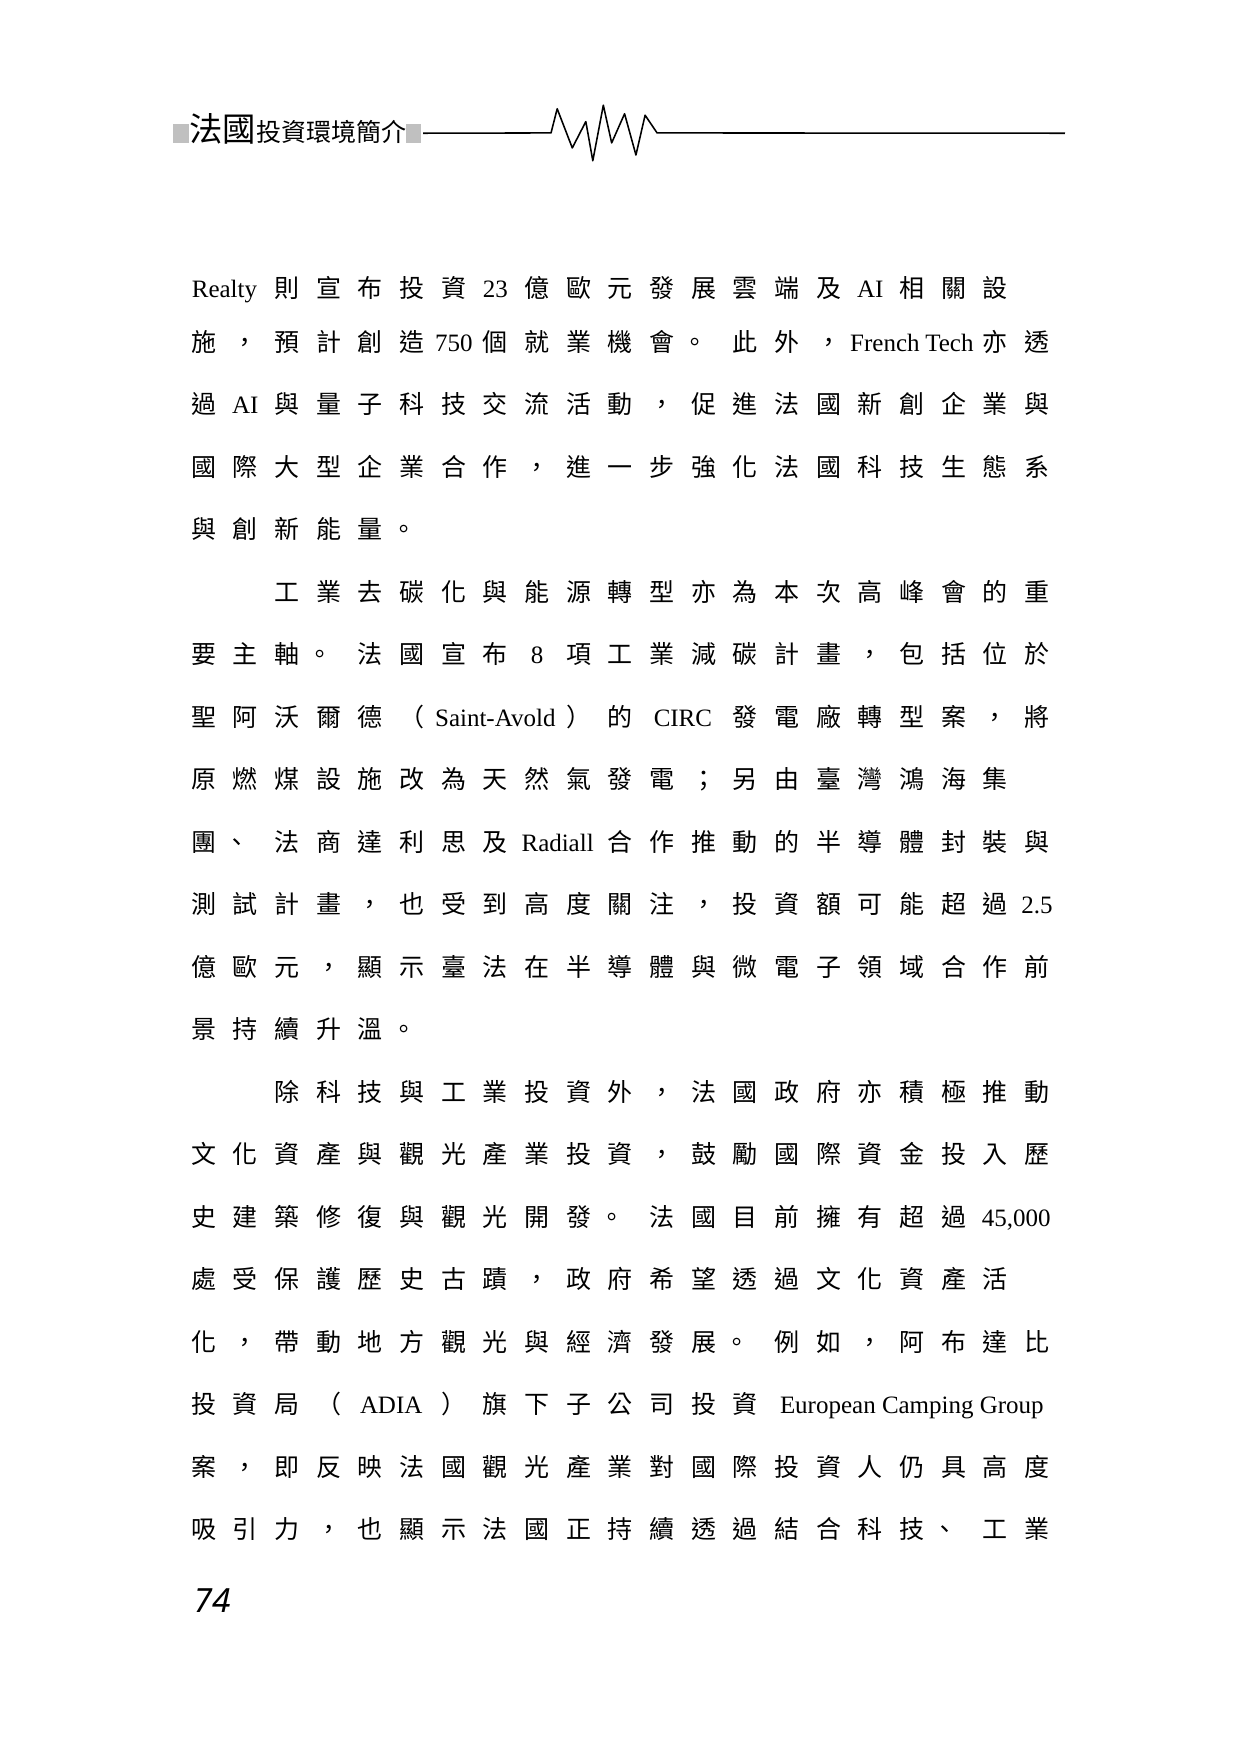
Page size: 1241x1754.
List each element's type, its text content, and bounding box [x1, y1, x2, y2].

text Realty則宣布投資23億歐元發展雲端及AI相關設施，預計創造750個就業機會。此外，French Tech亦透過AI與量子科技交流活動，促進法國新創企業與國際大型企業合作，進一步強化法國科技生態系與創新能量。 [183, 236, 1058, 549]
text 工業去碳化與能源轉型亦為本次高峰會的重要主軸。法國宣布8項工業減碳計畫，包括位於聖阿沃爾德（Saint-Avold）的CIRC發電廠轉型案，將原燃煤設施改為天然氣發電；另由臺灣鴻海集團、法商達利思及Radiall合作推動的半導體封裝與測試計畫，也受到高度關注，投資額可能超過2.5億歐元，顯示臺法在半導體與微電子領域合作前景持續升溫。 [183, 549, 1058, 1049]
text 除科技與工業投資外，法國政府亦積極推動文化資產與觀光產業投資，鼓勵國際資金投入歷史建築修復與觀光開發。法國目前擁有超過45,000處受保護歷史古蹟，政府希望透過文化資產活化，帶動地方觀光與經濟發展。例如，阿布達比投資局（ADIA）旗下子公司投資European Camping Group案，即反映法國觀光產業對國際投資人仍具高度吸引力，也顯示法國正持續透過結合科技、工業 [183, 1049, 1058, 1549]
